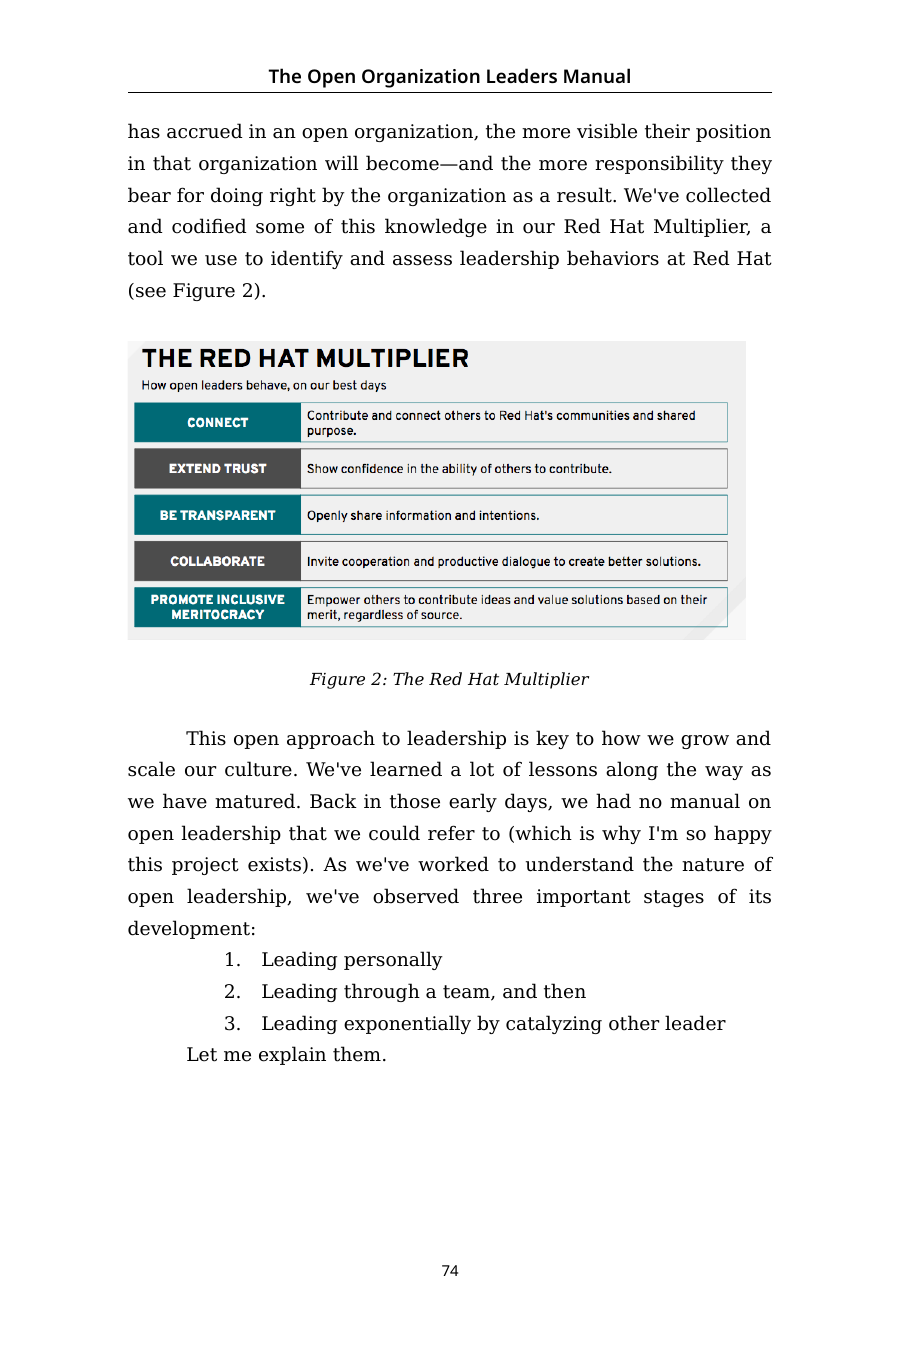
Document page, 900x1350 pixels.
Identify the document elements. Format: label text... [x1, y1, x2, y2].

list Leading exponentially by catalyzing other leader [223, 1013, 772, 1034]
list Leading personally [223, 949, 772, 971]
text has accrued in an open organization, the more visible their position in that organization will become—and the more responsibility they bear for doing right by the organization as a result. We've collected and codified some of this knowledge in our Red Hat Multiplier, a tool we use to identify and assess leadership behaviors at Red Hat (see Figure 2). [127, 121, 772, 302]
picture [127, 341, 746, 640]
text This open approach to leadership is key to how we grow and scale our culture. We've learned a lot of lessons along the way as we have matured. Back in those early days, we had no manual on open leadership that we could refer to (which is why I'm so happy this project exists). As we've worked to understand the nature of open leadership, we've observed three important stages of its development: [127, 728, 772, 939]
text Let me explain them. [127, 1044, 772, 1066]
text Figure 2: The Red Hat Multiplier [127, 670, 772, 689]
list Leading through a team, and then [223, 981, 772, 1003]
